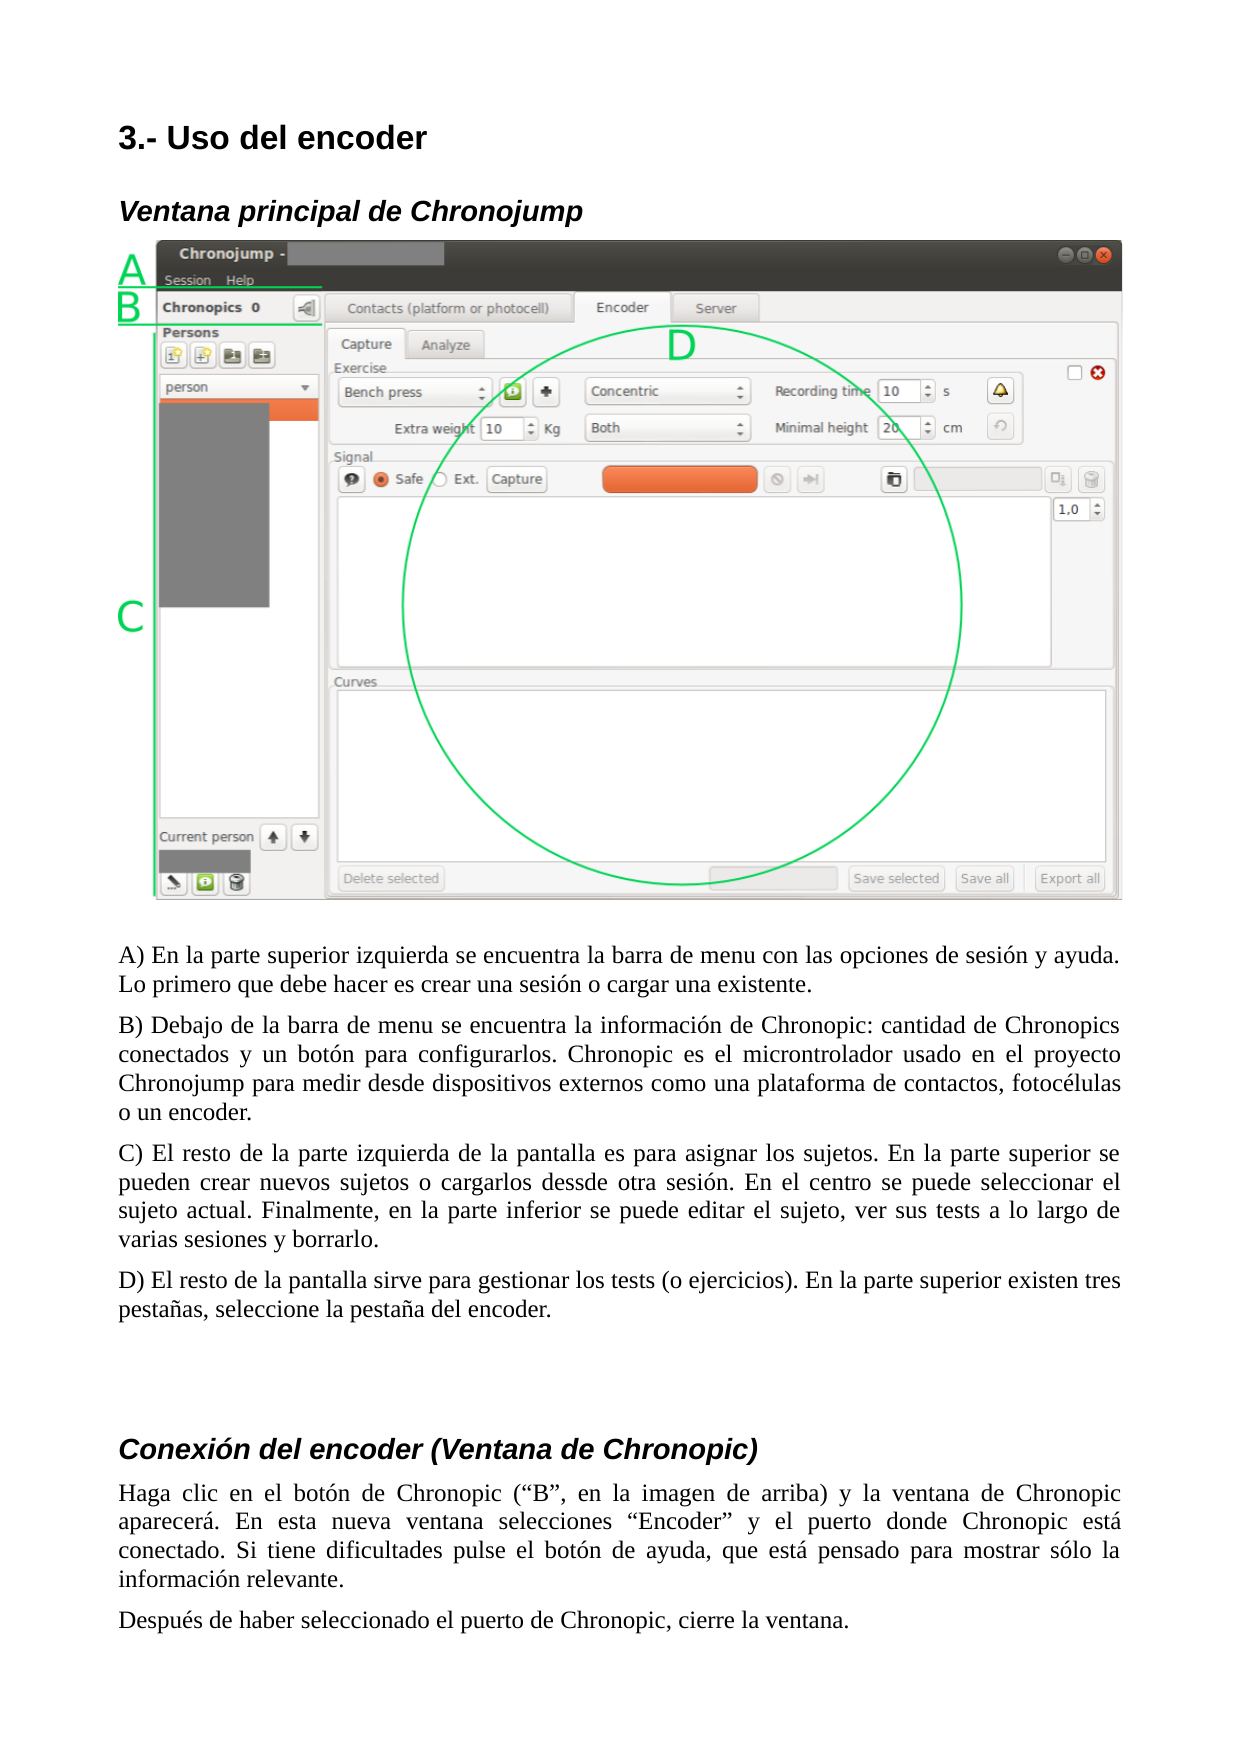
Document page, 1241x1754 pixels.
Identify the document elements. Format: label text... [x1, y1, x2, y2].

subtitle 3.- Uso del encoder [118, 118, 1122, 157]
text A) En la parte superior izquierda se encuentra la barra de menu con las opciones de sesión y ayuda. Lo primero que debe hacer es crear una sesión o cargar una existente. [118, 941, 1122, 998]
text Después de haber seleccionado el puerto de Chronopic, cierre la ventana. [118, 1605, 1122, 1634]
text B) Debajo de la barra de menu se encuentra la información de Chronopic: cantidad de Chronopics conectados y un botón para configurarlos. Chronopic es el microntrolador usado en el proyecto Chronojump para medir desde dispositivos externos como una plataforma de contactos, fotocélulas o un encoder. [118, 1011, 1122, 1126]
subtitle Conexión del encoder (Ventana de Chronopic) [118, 1432, 1122, 1465]
picture [118, 240, 1123, 900]
subtitle Ventana principal de Chronojump [118, 194, 1122, 228]
text D) El resto de la pantalla sirve para gestionar los tests (o ejercicios). En la parte superior existen tres pestañas, seleccione la pestaña del encoder. [118, 1266, 1122, 1323]
text Haga clic en el botón de Chronopic (“B”, en la imagen de arriba) y la ventana de Chronopic aparecerá. En esta nueva ventana selecciones “Encoder” y el puerto donde Chronopic está conectado. Si tiene dificultades pulse el botón de ayuda, que está pensado para mostrar sólo la información relevante. [118, 1478, 1122, 1593]
text C) El resto de la parte izquierda de la pantalla es para asignar los sujetos. En la parte superior se pueden crear nuevos sujetos o cargarlos dessde otra sesión. En el centro se puede seleccionar el sujeto actual. Finalmente, en la parte inferior se puede editar el sujeto, ver sus tests a lo largo de varias sesiones y borrarlo. [118, 1138, 1122, 1253]
